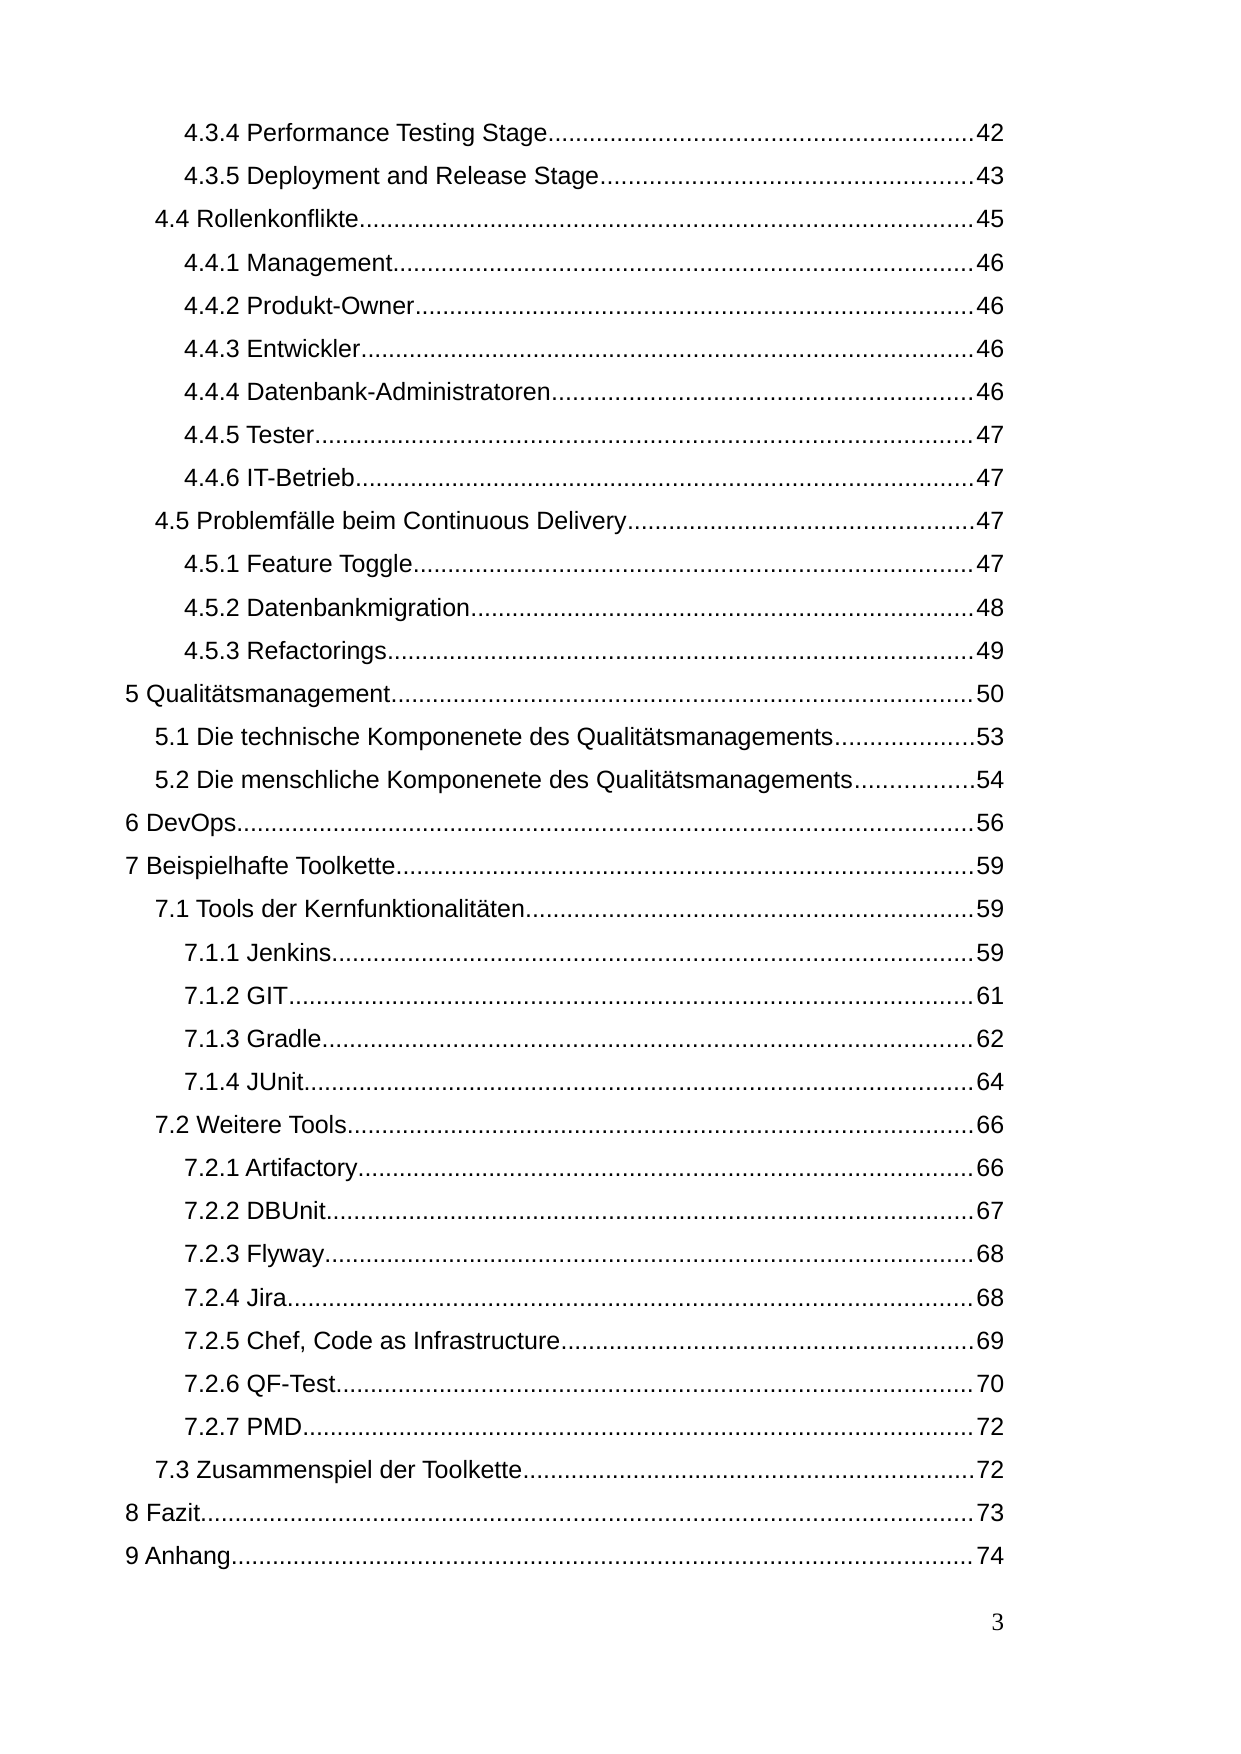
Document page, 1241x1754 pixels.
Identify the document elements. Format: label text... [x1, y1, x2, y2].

text 4.3.4 Performance Testing Stage 42 [177, 118, 1004, 147]
text 4.4.4 Datenbank-Administratoren 46 [177, 377, 1004, 406]
text 7.1.4 JUnit 64 [177, 1067, 1004, 1096]
text 4.3.5 Deployment and Release Stage 43 [177, 161, 1004, 190]
text 6 DevOps 56 [118, 808, 1004, 837]
text 7.2.3 Flyway 68 [177, 1239, 1004, 1268]
text 7.2.1 Artifactory 66 [177, 1153, 1004, 1182]
text 4.4 Rollenkonflikte 45 [148, 204, 1004, 233]
text 7 Beispielhafte Toolkette 59 [118, 851, 1004, 880]
text 4.5.2 Datenbankmigration 48 [177, 592, 1004, 621]
text 4.4.5 Tester 47 [177, 420, 1004, 449]
text 7.3 Zusammenspiel der Toolkette 72 [148, 1455, 1004, 1484]
text 7.1.1 Jenkins 59 [177, 937, 1004, 966]
text 4.4.2 Produkt-Owner 46 [177, 291, 1004, 319]
text 7.2.7 PMD 72 [177, 1412, 1004, 1441]
text 4.5 Problemfälle beim Continuous Delivery 47 [148, 506, 1004, 535]
text 7.2 Weitere Tools 66 [148, 1110, 1004, 1139]
text 8 Fazit 73 [118, 1498, 1004, 1527]
text 5.1 Die technische Komponenete des Qualitätsmanagements 53 [148, 722, 1004, 751]
text 7.2.2 DBUnit 67 [177, 1196, 1004, 1225]
text 7.2.4 Jira 68 [177, 1282, 1004, 1311]
text 4.5.1 Feature Toggle 47 [177, 549, 1004, 578]
text 7.2.6 QF-Test 70 [177, 1369, 1004, 1397]
text 4.4.1 Management 46 [177, 247, 1004, 276]
text 5.2 Die menschliche Komponenete des Qualitätsmanagements 54 [148, 765, 1004, 794]
text 4.5.3 Refactorings 49 [177, 636, 1004, 664]
text 4.4.6 IT-Betrieb 47 [177, 463, 1004, 492]
text 4.4.3 Entwickler 46 [177, 334, 1004, 362]
text 7.1.3 Gradle 62 [177, 1024, 1004, 1052]
text 9 Anhang 74 [118, 1541, 1004, 1570]
text 7.1.2 GIT 61 [177, 981, 1004, 1009]
text 7.1 Tools der Kernfunktionalitäten 59 [148, 894, 1004, 923]
text 5 Qualitätsmanagement 50 [118, 679, 1004, 707]
text 7.2.5 Chef, Code as Infrastructure 69 [177, 1326, 1004, 1354]
